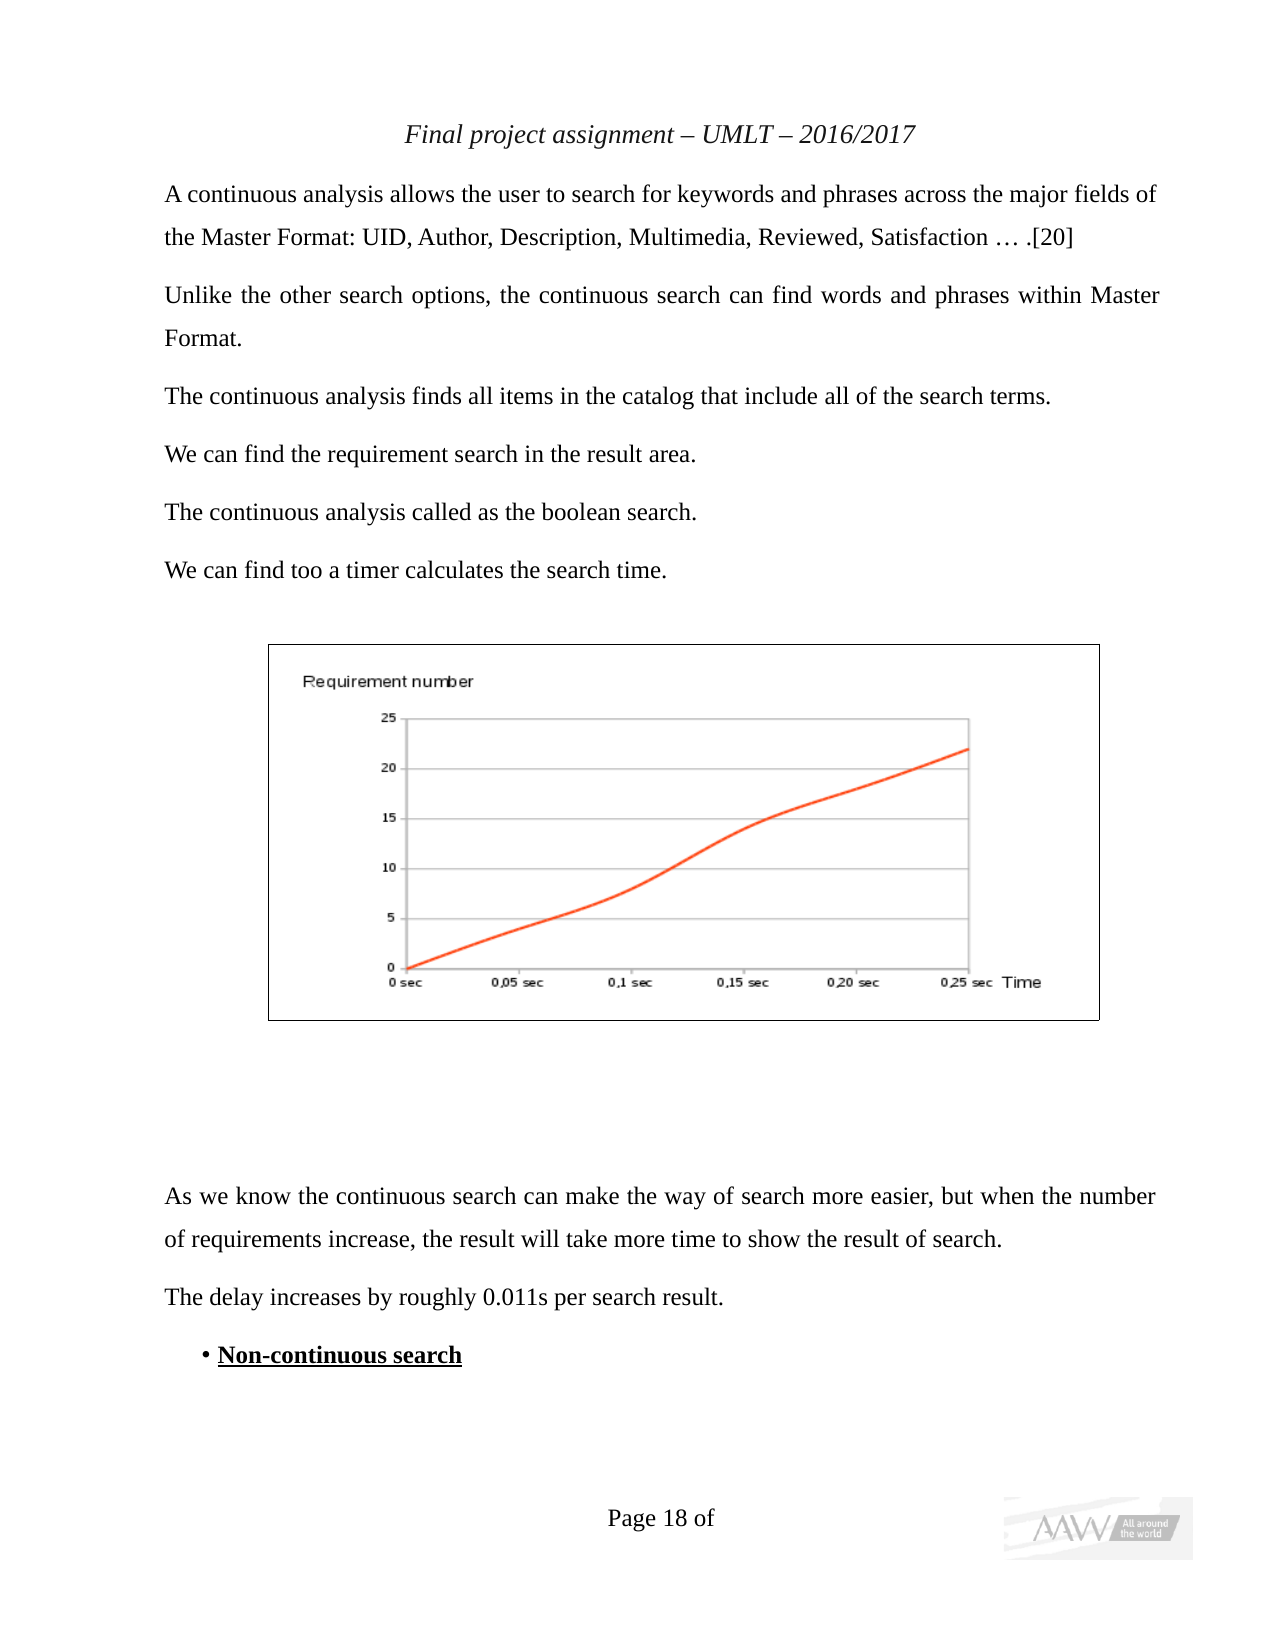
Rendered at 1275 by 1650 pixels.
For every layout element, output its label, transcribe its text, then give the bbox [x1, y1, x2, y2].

text As we know the continuous search can make the way of search more easier, but when the number of requirements increase, the result will take more time to show the result of search. [164, 1181, 1158, 1253]
list Non-continuous search [202, 1340, 1158, 1369]
text The continuous analysis called as the boolean search. [164, 497, 1161, 526]
text The delay increases by roughly 0.011s per search result. [164, 1282, 1158, 1311]
text The continuous analysis finds all items in the catalog that include all of the search terms. [164, 381, 1161, 410]
picture [271, 646, 1097, 1018]
picture [1003, 1497, 1193, 1560]
text Unlike the other search options, the continuous search can find words and phrases within Master Format. [164, 280, 1161, 352]
text We can find the requirement search in the result area. [164, 439, 1161, 468]
text We can find too a timer calculates the search time. [164, 556, 1161, 584]
text A continuous analysis allows the user to search for keywords and phrases across the major fields of the Master Format: UID, Author, Description, Multimedia, Reviewed, Satisfaction … .[20] [164, 179, 1158, 251]
